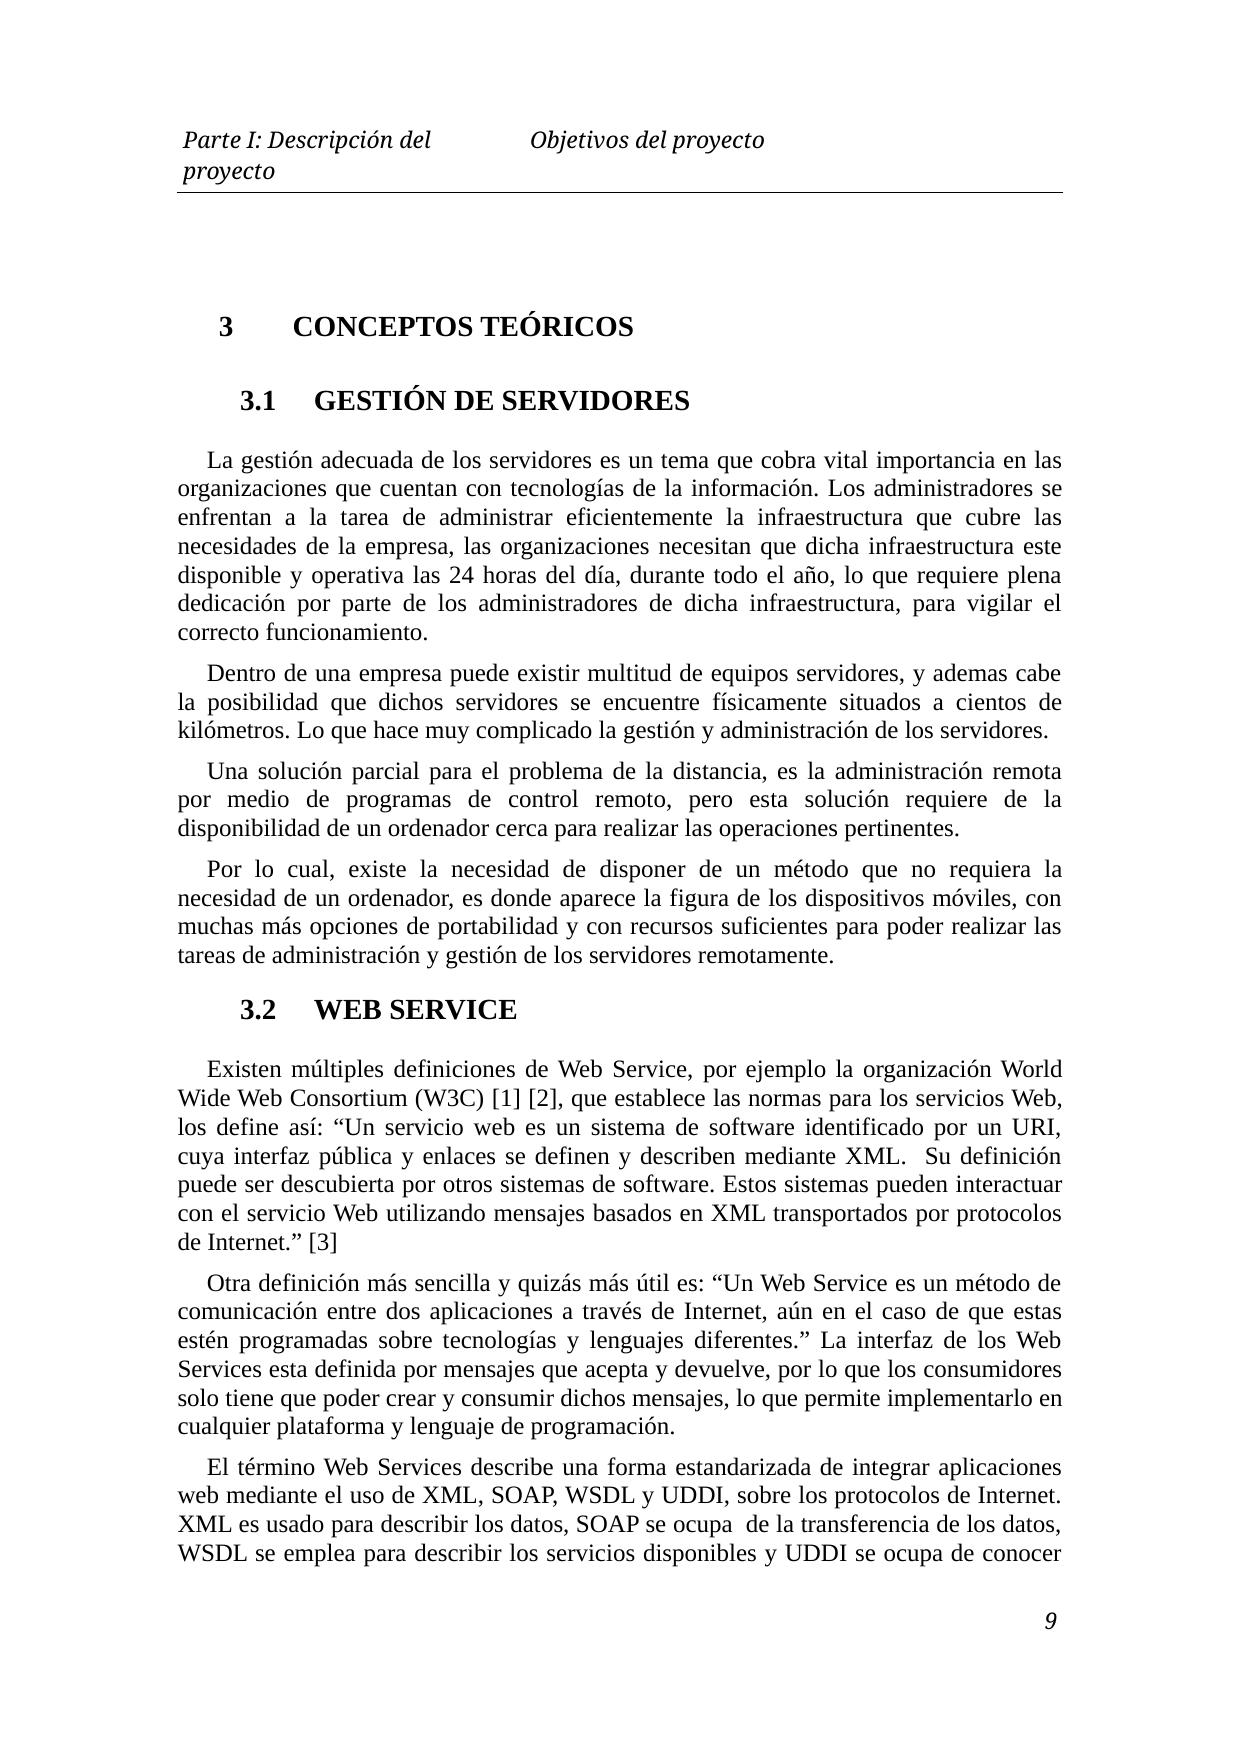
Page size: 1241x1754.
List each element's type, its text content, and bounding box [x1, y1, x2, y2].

subtitle Web service [240, 992, 1063, 1026]
text El término Web Services describe una forma estandarizada de integrar aplicaciones web mediante el uso de XML, SOAP, WSDL y UDDI, sobre los protocolos de Internet. XML es usado para describir los datos, SOAP se ocupa de la transferencia de los datos, WSDL se emplea para describir los servicios disponibles y UDDI se ocupa de conocer [177, 1452, 1063, 1567]
text Dentro de una empresa puede existir multitud de equipos servidores, y ademas cabe la posibilidad que dichos servidores se encuentre físicamente situados a cientos de kilómetros. Lo que hace muy complicado la gestión y administración de los servidores. [177, 658, 1063, 744]
text Una solución parcial para el problema de la distancia, es la administración remota por medio de programas de control remoto, pero esta solución requiere de la disponibilidad de un ordenador cerca para realizar las operaciones pertinentes. [177, 756, 1063, 842]
text Otra definición más sencilla y quizás más útil es: “Un Web Service es un método de comunicación entre dos aplicaciones a través de Internet, aún en el caso de que estas estén programadas sobre tecnologías y lenguajes diferentes.” La interfaz de los Web Services esta definida por mensajes que acepta y devuelve, por lo que los consumidores solo tiene que poder crear y consumir dichos mensajes, lo que permite implementarlo en cualquier plataforma y lenguaje de programación. [177, 1268, 1063, 1440]
subtitle Gestión de servidores [240, 383, 1063, 416]
subtitle Conceptos teóricos [218, 309, 1063, 342]
text La gestión adecuada de los servidores es un tema que cobra vital importancia en las organizaciones que cuentan con tecnologías de la información. Los administradores se enfrentan a la tarea de administrar eficientemente la infraestructura que cubre las necesidades de la empresa, las organizaciones necesitan que dicha infraestructura este disponible y operativa las 24 horas del día, durante todo el año, lo que requiere plena dedicación por parte de los administradores de dicha infraestructura, para vigilar el correcto funcionamiento. [177, 445, 1063, 646]
text Existen múltiples definiciones de Web Service, por ejemplo la organización World Wide Web Consortium (W3C) [1] [2], que establece las normas para los servicios Web, los define así: “Un servicio web es un sistema de software identificado por un URI, cuya interfaz pública y enlaces se definen y describen mediante XML. Su definición puede ser descubierta por otros sistemas de software. Estos sistemas pueden interactuar con el servicio Web utilizando mensajes basados en XML transportados por protocolos de Internet.” [3] [177, 1054, 1063, 1256]
text Por lo cual, existe la necesidad de disponer de un método que no requiera la necesidad de un ordenador, es donde aparece la figura de los dispositivos móviles, con muchas más opciones de portabilidad y con recursos suficientes para poder realizar las tareas de administración y gestión de los servidores remotamente. [177, 854, 1063, 969]
